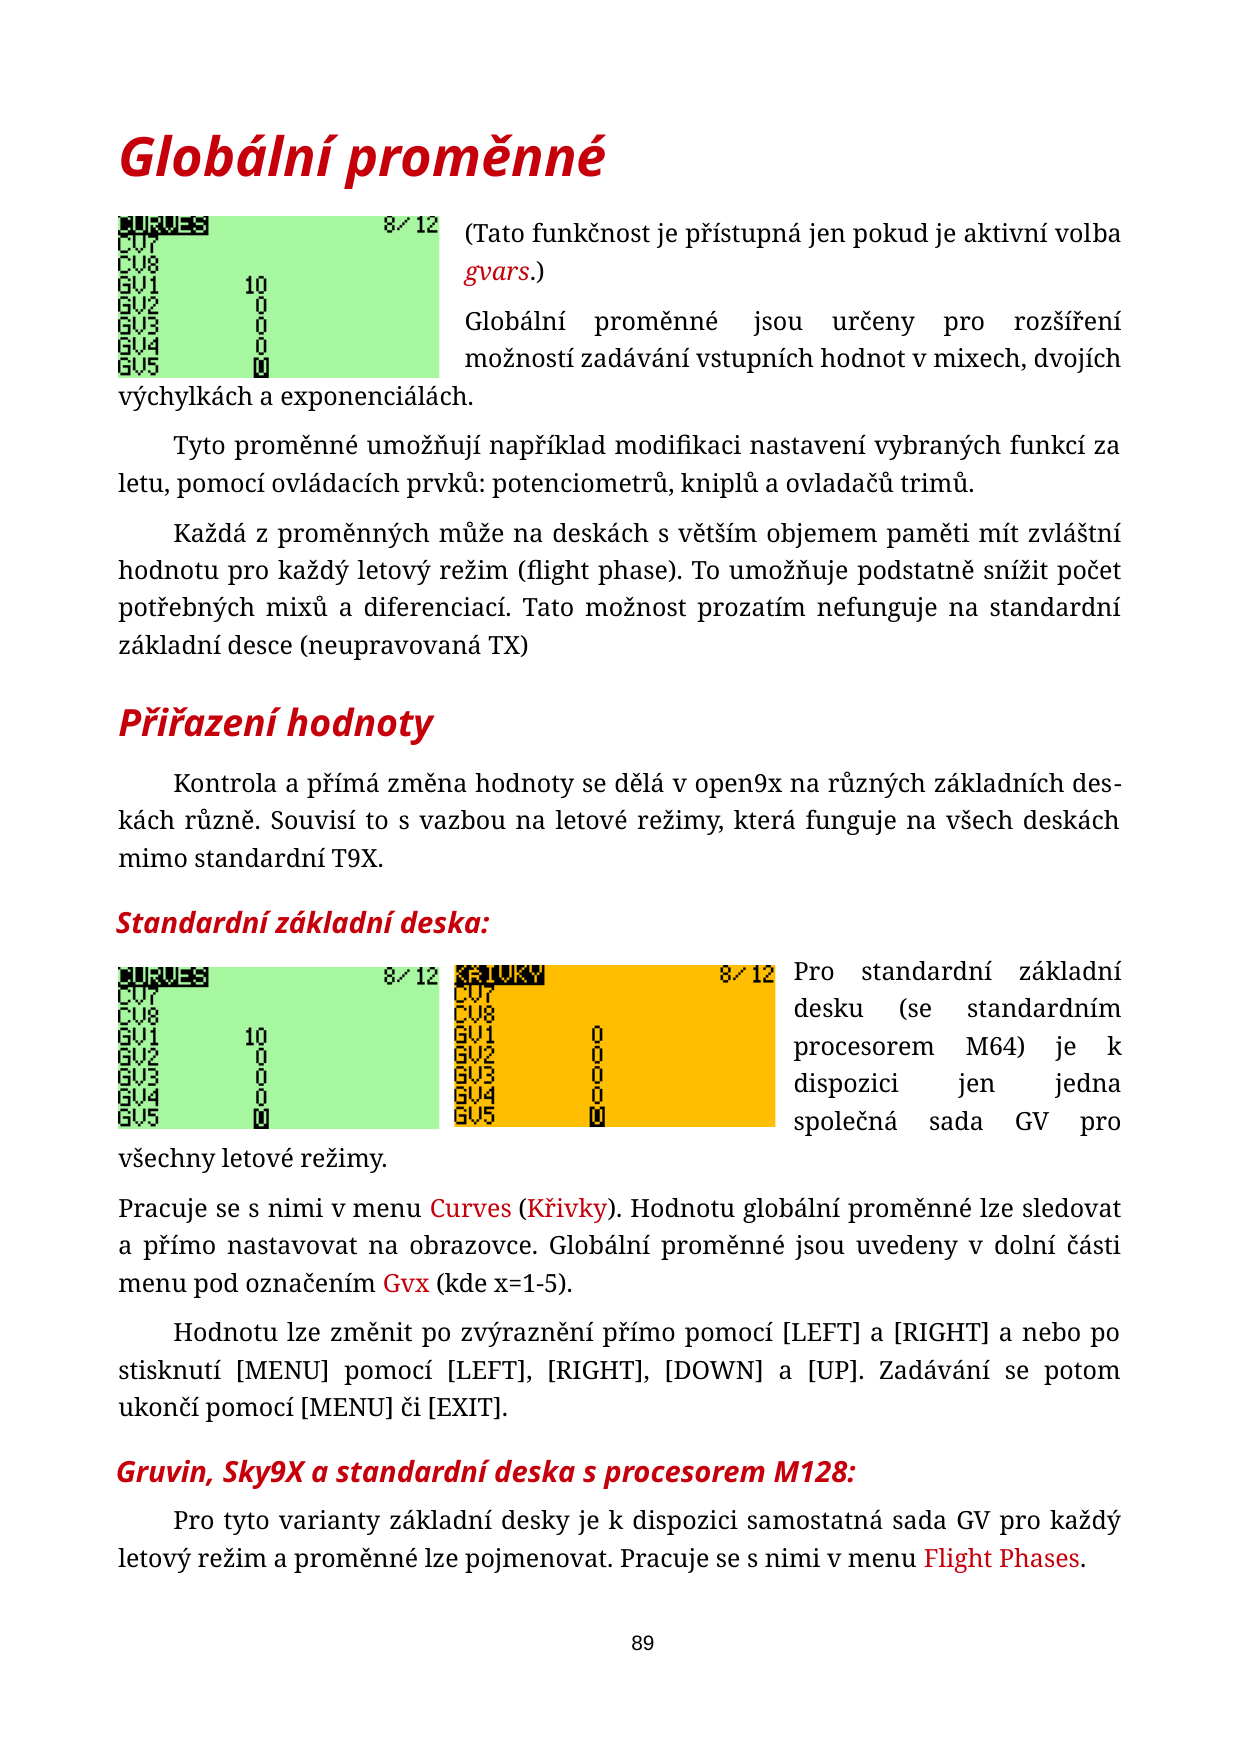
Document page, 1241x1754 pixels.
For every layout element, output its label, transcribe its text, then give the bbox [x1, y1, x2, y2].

text (Tato funkčnost je přístupná jen pokud je aktivní vol­ba gvars.) [440, 216, 1122, 287]
text Pracuje se s nimi v menu Curves (Křivky). Hodnotu globální proměnné lze sledovat a přímo nastavovat na obrazovce. Globální proměnné jsou uvedeny v dolní části menu pod označením Gvx (kde x=1-5). [118, 1190, 1122, 1299]
text Pro standardní základní des­ku (se standardním procesorem M64) je k dispozici jen jedna společná sada GV pro všech­ny letové režimy. [118, 953, 1122, 1174]
subtitle Přiřazení hodnoty [118, 696, 1122, 747]
subtitle Globální proměnné [118, 118, 1122, 192]
text Kontrola a přímá změna hodnoty se dělá v open9x na různých základních des­kách různě. Souvisí to s vazbou na letové režimy, která funguje na všech deskách mimo standardní T9X. [118, 766, 1122, 874]
text Pro tyto varianty základní desky je k dispozici samostatná sada GV pro každý letový režim a proměnné lze pojmenovat. Pracuje se s nimi v menu Flight Phases. [118, 1503, 1122, 1574]
picture [118, 967, 440, 1129]
text Každá z proměnných může na deskách s větším objemem paměti mít zvláštní hodnotu pro každý letový režim (flight phase). To umožňuje podstatně snížit počet potřebných mixů a diferenciací. Tato možnost prozatím nefunguje na standardní základní desce (neupravovaná TX) [118, 515, 1122, 662]
picture [118, 216, 440, 378]
subtitle Standardní základní deska: [116, 902, 1122, 942]
text Tyto proměnné umožňují například modifikaci nastavení vybraných funkcí za letu, po­mocí ovládacích prvků: potenciometrů, kniplů a ovladačů trimů. [118, 428, 1122, 499]
text Hodnotu lze změnit po zvýraznění přímo pomocí [LEFT] a [RIGHT] a nebo po stisknutí [MENU] pomocí [LEFT], [RIGHT], [DOWN] a [UP]. Zadávání se potom ukončí pomocí [MENU] či [EXIT]. [118, 1315, 1122, 1424]
picture [454, 965, 776, 1127]
text Globální proměnné jsou určeny pro rozšíření možností za­dávání vstupních hodnot v mixech, dvojích výchylkách a exponenciálách. [118, 303, 1122, 412]
subtitle Gruvin, Sky9X a standardní deska s procesorem M128: [116, 1452, 1122, 1491]
